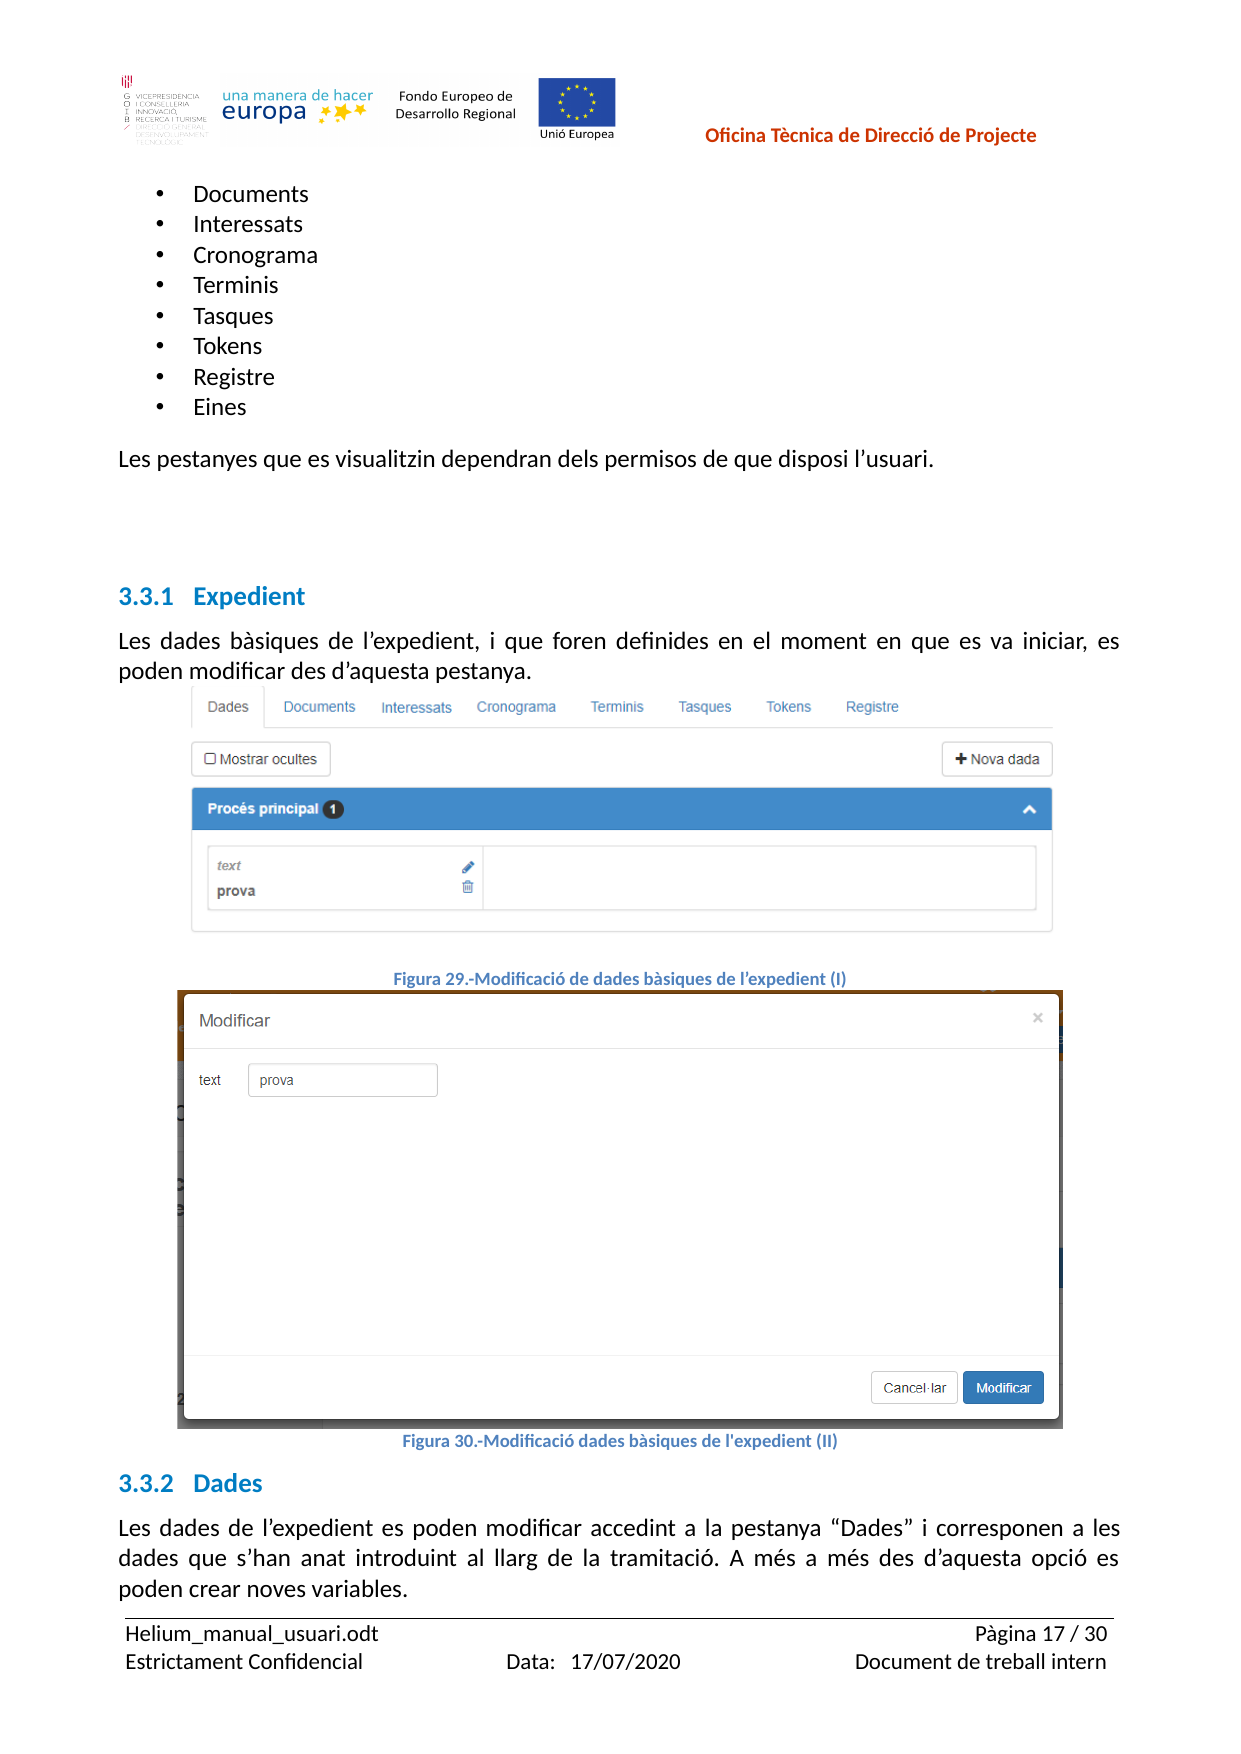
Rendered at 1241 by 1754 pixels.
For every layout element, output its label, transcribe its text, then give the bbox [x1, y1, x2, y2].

list Tasques [156, 300, 1122, 330]
picture [177, 990, 1063, 1429]
list Tokens [156, 330, 1122, 361]
text Les pestanyes que es visualitzin dependran dels permisos de que disposi l’usuari. [118, 443, 1122, 473]
text Les dades bàsiques de l’expedient, i que foren definides en el moment en que es va iniciar, es poden modificar des d’aquesta pestanya. [118, 625, 1122, 686]
list Interessats [156, 208, 1122, 239]
picture [118, 73, 213, 147]
list Cronograma [156, 239, 1122, 269]
text Les dades de l’expedient es poden modificar accedint a la pestanya “Dades” i corresponen a les dades que s’han anat introduint al llarg de la tramitació. A més a més des d’aquesta opció es poden crear noves variables. [118, 1512, 1122, 1603]
list Registre [156, 361, 1122, 391]
subtitle Expedient [118, 579, 1122, 612]
list Terminis [156, 269, 1122, 300]
text Figura 30.-Modificació dades bàsiques de l'expedient (II) [118, 1429, 1122, 1452]
picture [219, 73, 621, 147]
subtitle Dades [118, 1466, 1122, 1499]
list Eines [156, 391, 1122, 422]
list Documents [156, 178, 1122, 208]
text Figura 29.-Modificació de dades bàsiques de l’expedient (I) [118, 968, 1122, 991]
